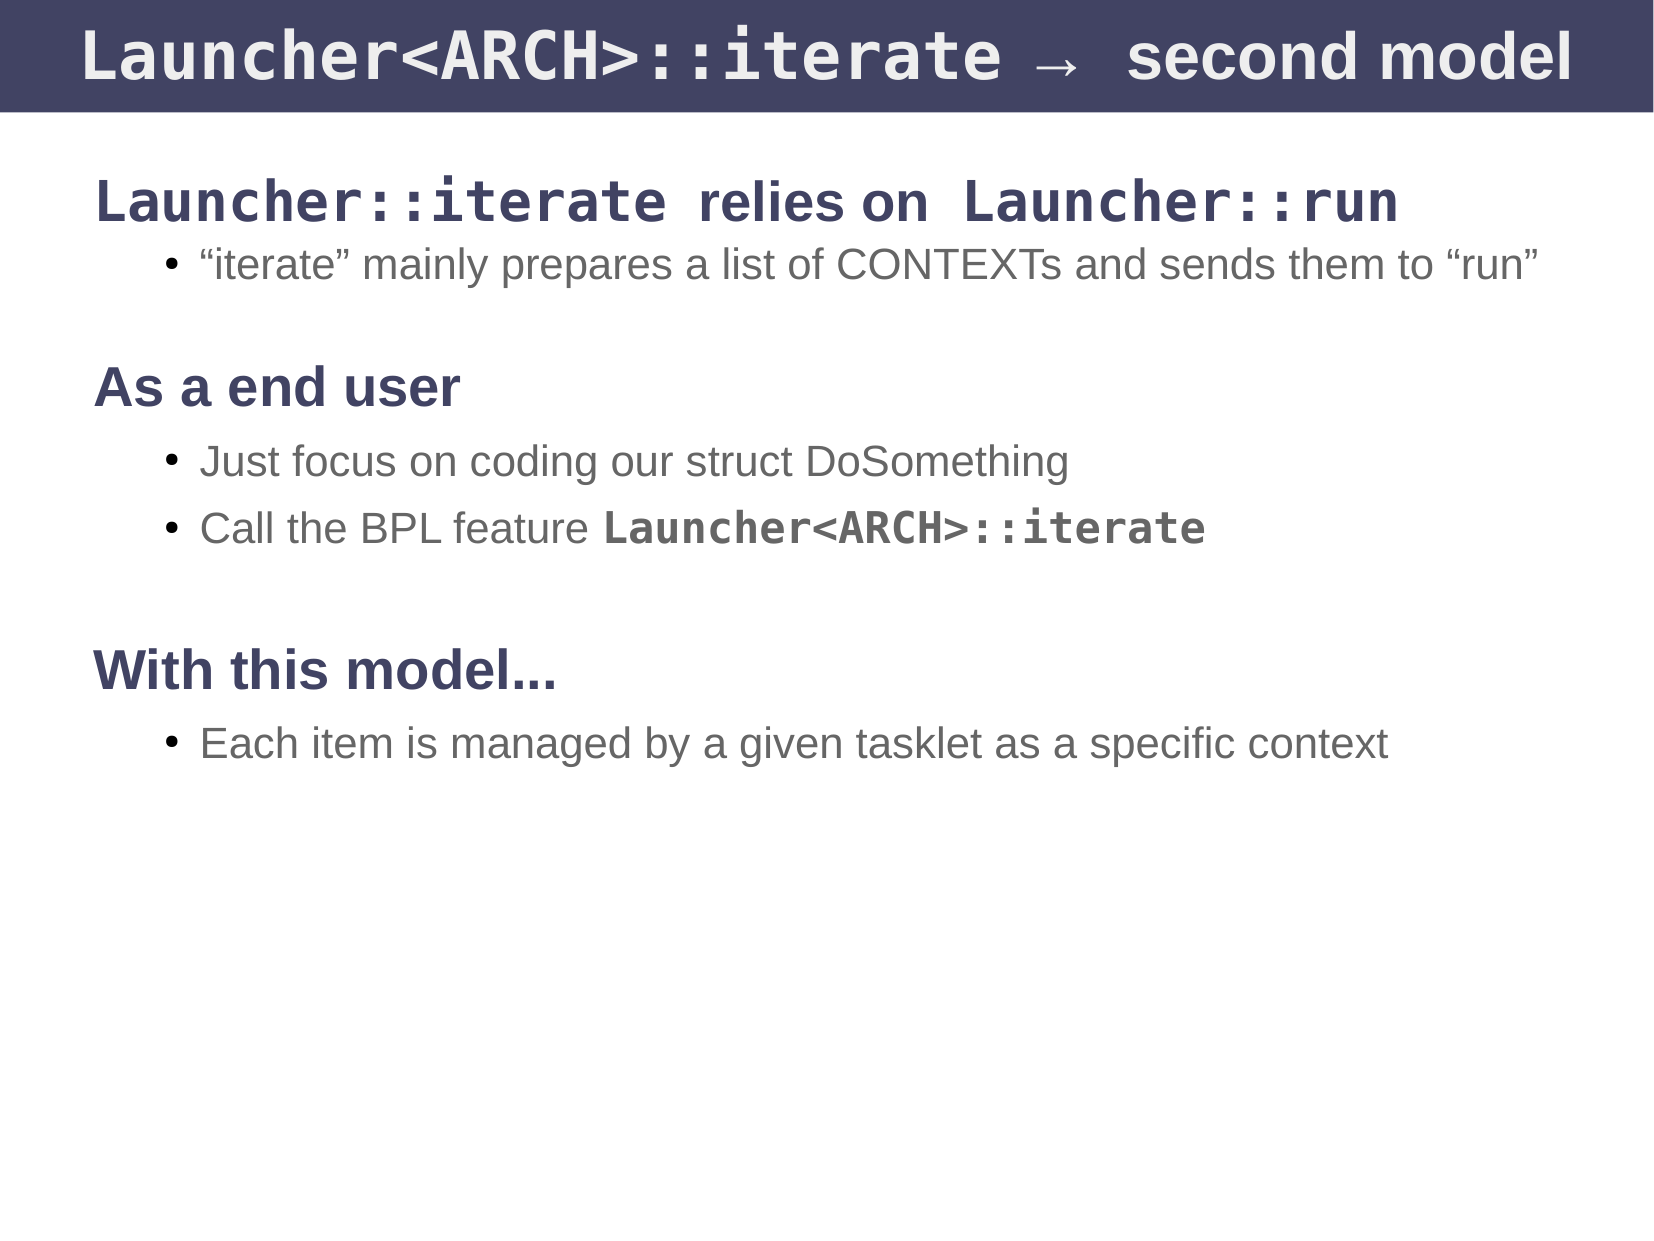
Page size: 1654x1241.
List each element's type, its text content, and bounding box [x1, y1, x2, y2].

text_box Launcher<ARCH>::iterate → second model [0, 0, 1654, 113]
text_box Launcher::iterate relies on Launcher::run “iterate” mainly prepares a list of CONTEXTs and sends them to “run” As a end user Just focus on coding our struct DoSomething Call the BPL feature Launcher<ARCH>::iterate With this model... Each item is managed by a given tasklet as a specific context [78, 161, 1613, 1045]
